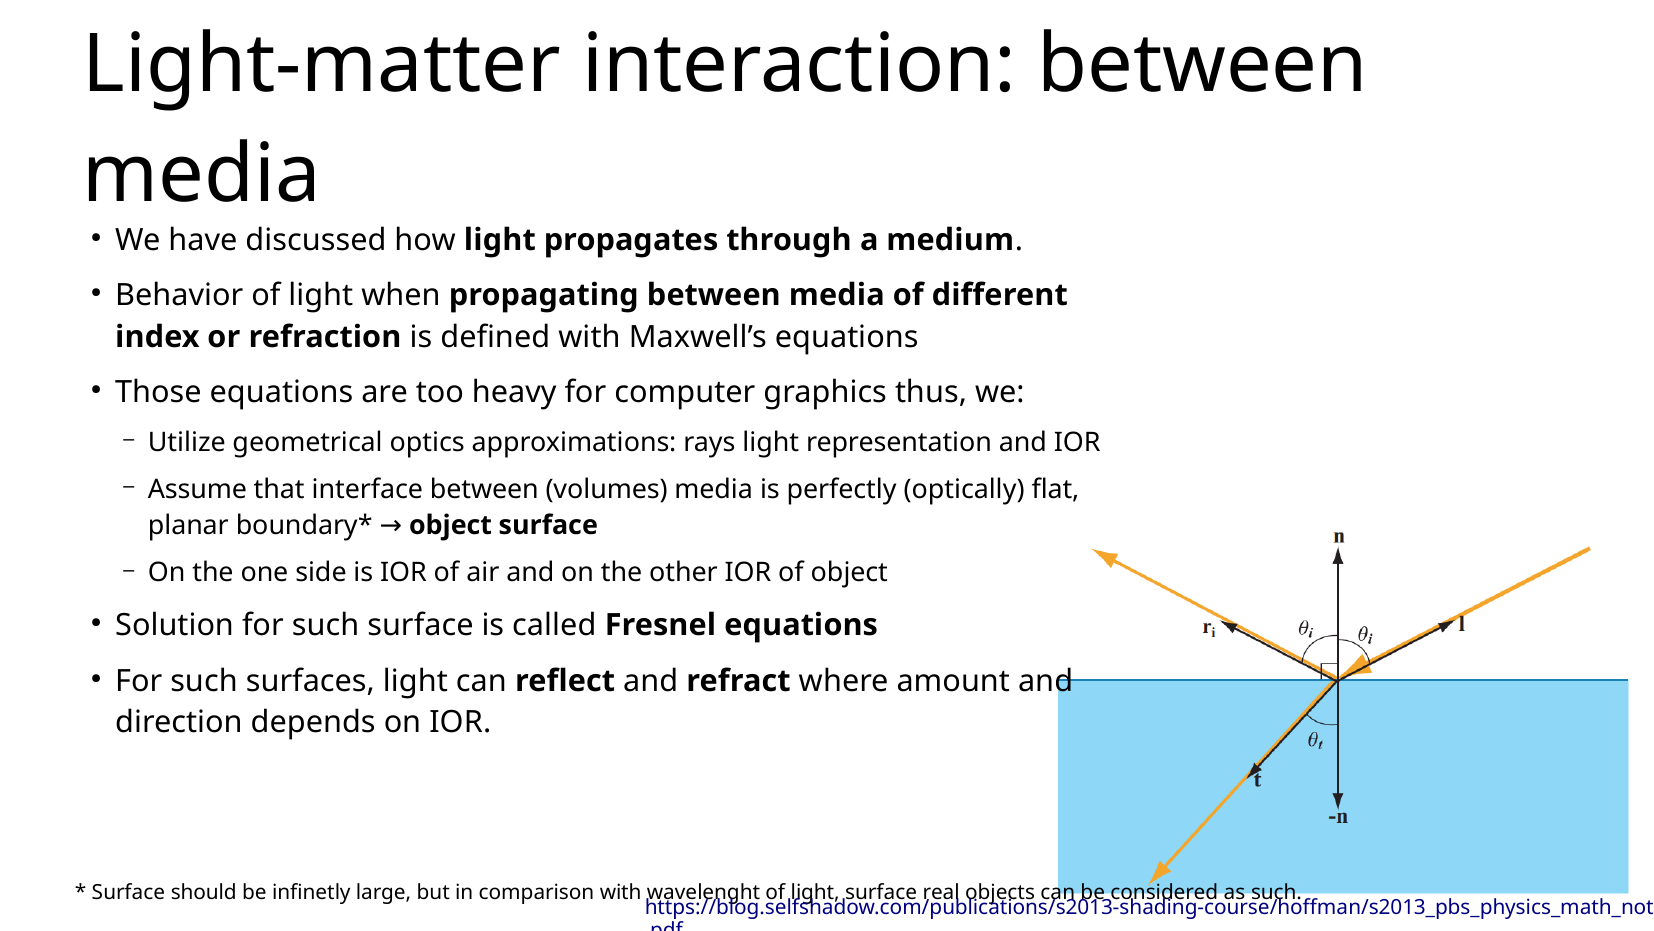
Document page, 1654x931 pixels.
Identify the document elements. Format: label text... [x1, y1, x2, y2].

list We have discussed how light propagates through a medium. Behavior of light when propagating between media of different index or refraction is defined with Maxwell’s equations Those equations are too heavy for computer graphics thus, we: Utilize geometrical optics approximations: rays light representation and IOR Assume that interface between (volumes) media is perfectly (optically) flat, planar boundary* → object surface On the one side is IOR of air and on the other IOR of object Solution for such surface is called Fresnel equations For such surfaces, light can reflect and refract where amount and direction depends on IOR. [82, 217, 1111, 751]
title Light-matter interaction: between media [82, 0, 1571, 276]
text_box https://blog.selfshadow.com/publications/s2013-shading-course/hoffman/s2013_pbs_physics_math_notes.pdf [630, 885, 1654, 926]
picture [1051, 524, 1636, 885]
text_box * Surface should be infinetly large, but in comparison with wavelenght of light, surface real objects can be considered as such. [60, 870, 1471, 911]
